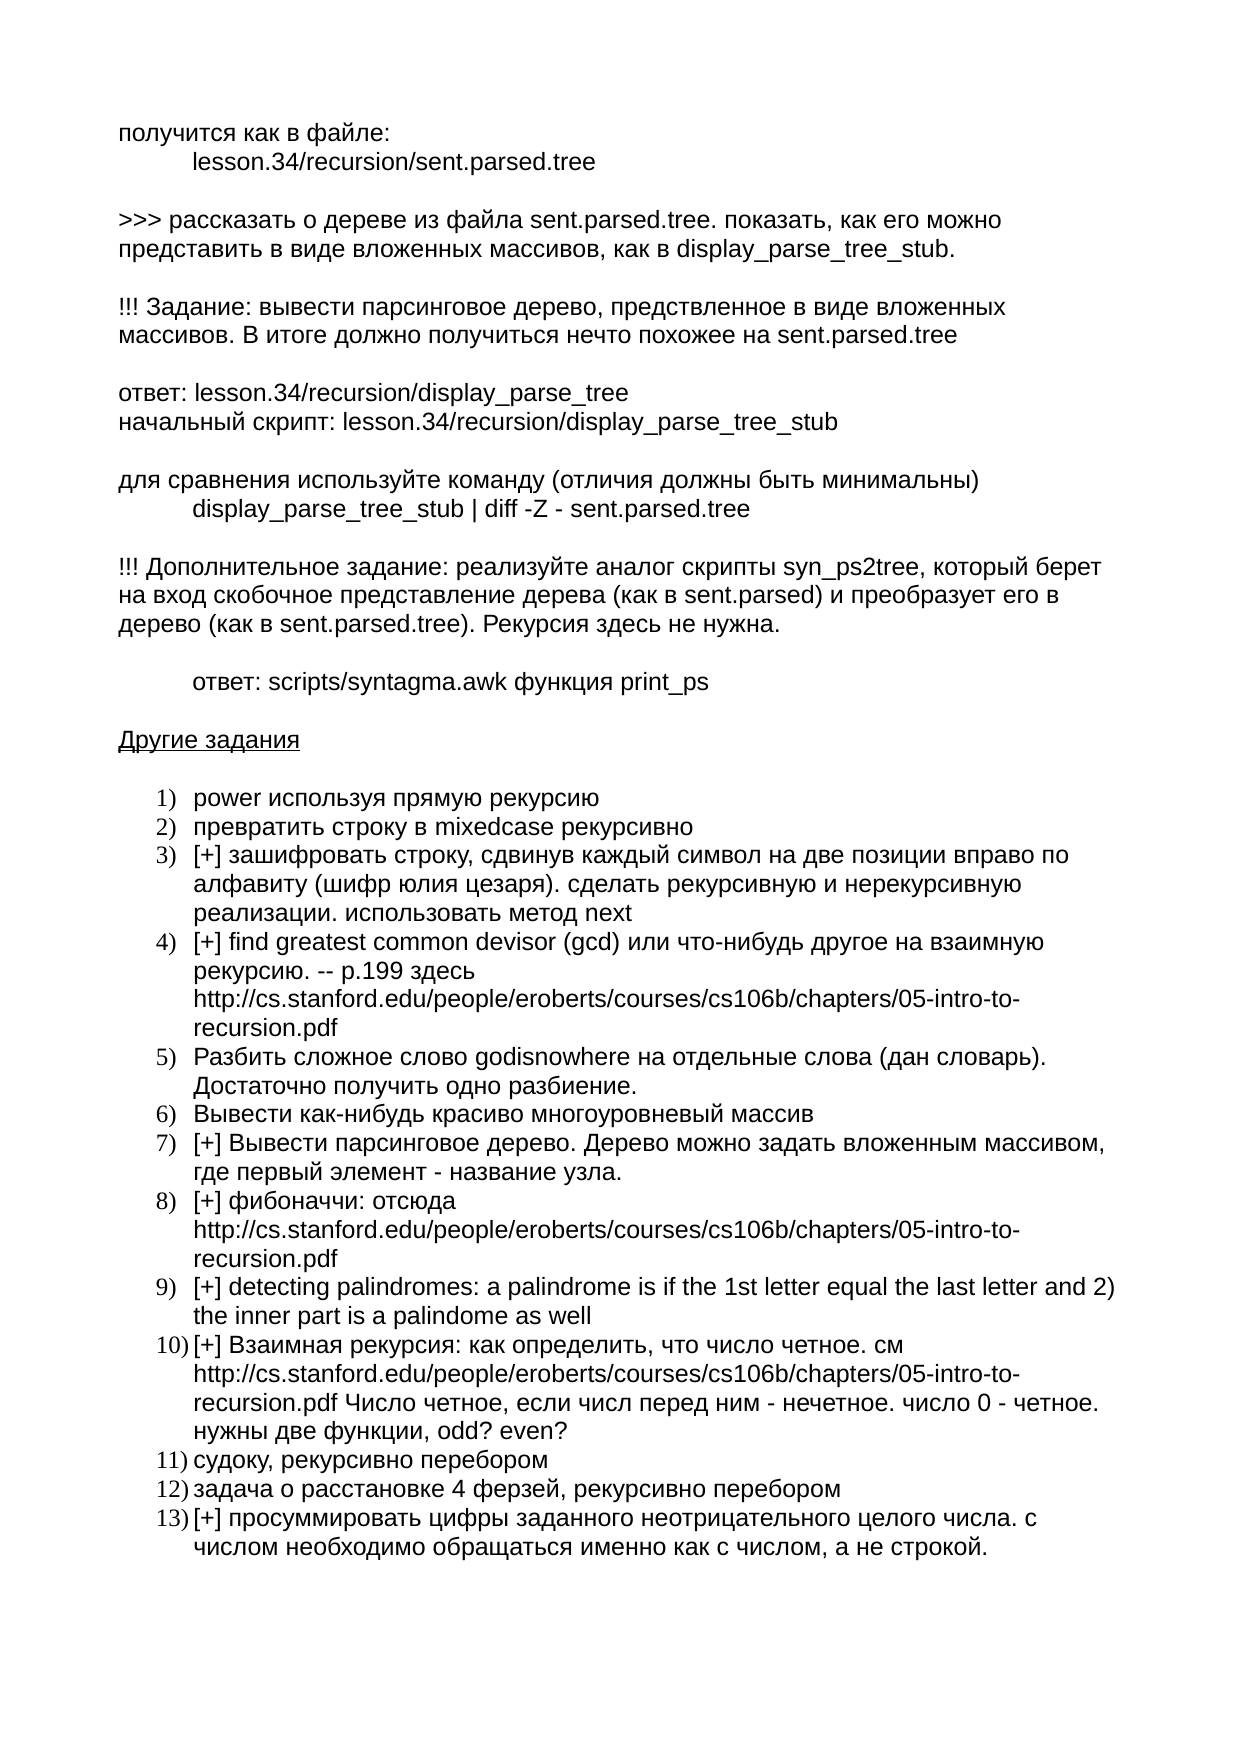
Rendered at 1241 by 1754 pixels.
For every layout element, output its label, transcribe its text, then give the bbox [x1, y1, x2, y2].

list [+] Вывести парсинговое дерево. Дерево можно задать вложенным массивом, где первый элемент - название узла. [156, 1128, 1122, 1186]
list [+] зашифровать строку, сдвинув каждый символ на две позиции вправо по алфавиту (шифр юлия цезаря). сделать рекурсивную и нерекурсивную реализации. использовать метод next [156, 840, 1122, 927]
list превратить строку в mixedcase рекурсивно [156, 812, 1122, 840]
text !!! Задание: вывести парсинговое дерево, предствленное в виде вложенных массивов. В итоге должно получиться нечто похожее на sent.parsed.tree [118, 291, 1122, 349]
text начальный скрипт: lesson.34/recursion/display_parse_tree_stub [118, 407, 1122, 436]
text для сравнения используйте команду (отличия должны быть минимальны) [118, 465, 1122, 493]
text Другие задания [118, 725, 1122, 753]
list power используя прямую рекурсию [156, 783, 1122, 812]
list [+] Взаимная рекурсия: как определить, что число четное. см http://cs.stanford.edu/people/eroberts/courses/cs106b/chapters/05-intro-to-recursion.pdf Число четное, если числ перед ним - нечетное. число 0 - четное. нужны две функции, odd? even? [156, 1330, 1122, 1445]
list задача о расстановке 4 ферзей, рекурсивно перебором [156, 1474, 1122, 1503]
list Вывести как-нибудь красиво многоуровневый массив [156, 1099, 1122, 1128]
list Разбить сложное слово godisnowhere на отдельные слова (дан словарь). Достаточно получить одно разбиение. [156, 1042, 1122, 1099]
text display_parse_tree_stub | diff -Z - sent.parsed.tree [118, 493, 1122, 522]
text ответ: scripts/syntagma.awk функция print_ps [118, 667, 1122, 696]
text получится как в файле: [118, 118, 1122, 147]
list [+] просуммировать цифры заданного неотрицательного целого числа. с числом необходимо обращаться именно как с числом, а не строкой. [156, 1503, 1122, 1560]
list [+] фибоначчи: отсюда http://cs.stanford.edu/people/eroberts/courses/cs106b/chapters/05-intro-to-recursion.pdf [156, 1186, 1122, 1272]
text >>> рассказать о дереве из файла sent.parsed.tree. показать, как его можно представить в виде вложенных массивов, как в display_parse_tree_stub. [118, 205, 1122, 262]
list [+] find greatest common devisor (gcd) или что-нибудь другое на взаимную рекурсию. -- p.199 здесь http://cs.stanford.edu/people/eroberts/courses/cs106b/chapters/05-intro-to-recursion.pdf [156, 927, 1122, 1042]
text !!! Дополнительное задание: реализуйте аналог скрипты syn_ps2tree, который берет на вход скобочное представление дерева (как в sent.parsed) и преобразует его в дерево (как в sent.parsed.tree). Рекурсия здесь не нужна. [118, 551, 1122, 638]
list [+] detecting palindromes: a palindrome is if the 1st letter equal the last letter and 2) the inner part is a palindome as well [156, 1272, 1122, 1330]
text ответ: lesson.34/recursion/display_parse_tree [118, 378, 1122, 407]
text lesson.34/recursion/sent.parsed.tree [118, 147, 1122, 176]
list судоку, рекурсивно перебором [156, 1445, 1122, 1474]
